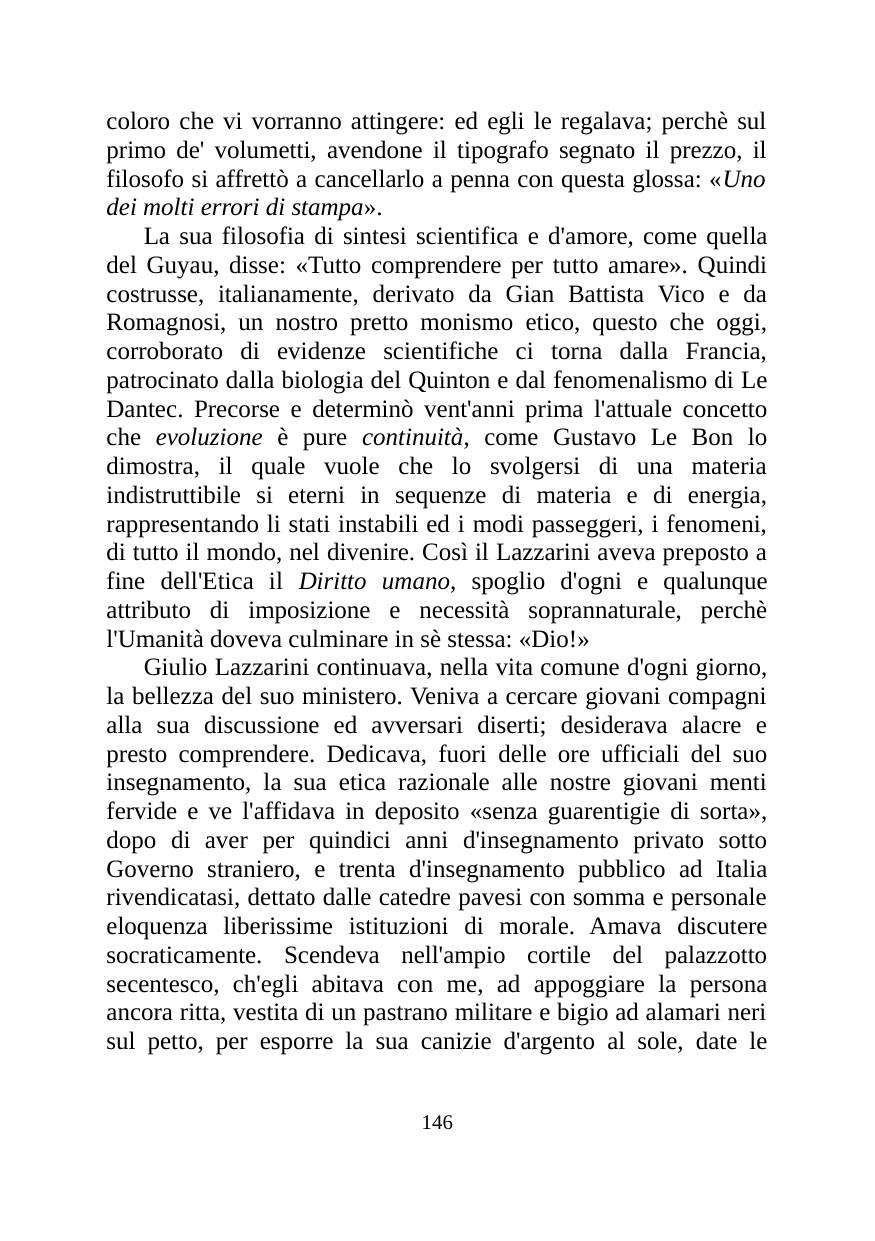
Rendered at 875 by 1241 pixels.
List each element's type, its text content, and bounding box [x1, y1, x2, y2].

text coloro che vi vorranno attingere: ed egli le regalava; perchè sul primo de' volumetti, avendone il tipografo segnato il prezzo, il filosofo si affrettò a cancellarlo a penna con questa glossa: «Uno dei molti errori di stampa». [106, 106, 768, 221]
text Giulio Lazzarini continuava, nella vita comune d'ogni giorno, la bellezza del suo ministero. Veniva a cercare giovani compagni alla sua discussione ed avversari diserti; desiderava alacre e presto comprendere. Dedicava, fuori delle ore ufficiali del suo insegnamento, la sua etica razionale alle nostre giovani menti fervide e ve l'affidava in deposito «senza guarentigie di sorta», dopo di aver per quindici anni d'insegnamento privato sotto Governo straniero, e trenta d'insegnamento pubblico ad Italia rivendicatasi, dettato dalle catedre pavesi con somma e personale eloquenza liberissime istituzioni di morale. Amava discutere socraticamente. Scendeva nell'ampio cortile del palazzotto secentesco, ch'egli abitava con me, ad appoggiare la persona ancora ritta, vestita di un pastrano militare e bigio ad alamari neri sul petto, per esporre la sua canizie d'argento al sole, date le [106, 652, 768, 1055]
text La sua filosofia di sintesi scientifica e d'amore, come quella del Guyau, disse: «Tutto comprendere per tutto amare». Quindi costrusse, italianamente, derivato da Gian Battista Vico e da Romagnosi, un nostro pretto monismo etico, questo che oggi, corroborato di evidenze scientifiche ci torna dalla Francia, patrocinato dalla biologia del Quinton e dal fenomenalismo di Le Dantec. Precorse e determinò vent'anni prima l'attuale concetto che evoluzione è pure continuità, come Gustavo Le Bon lo dimostra, il quale vuole che lo svolgersi di una materia indistruttibile si eterni in sequenze di materia e di energia, rappresentando li stati instabili ed i modi passeggeri, i fenomeni, di tutto il mondo, nel divenire. Così il Lazzarini aveva preposto a fine dell'Etica il Diritto umano, spoglio d'ogni e qualunque attributo di imposizione e necessità soprannaturale, perchè l'Umanità doveva culminare in sè stessa: «Dio!» [106, 221, 768, 652]
